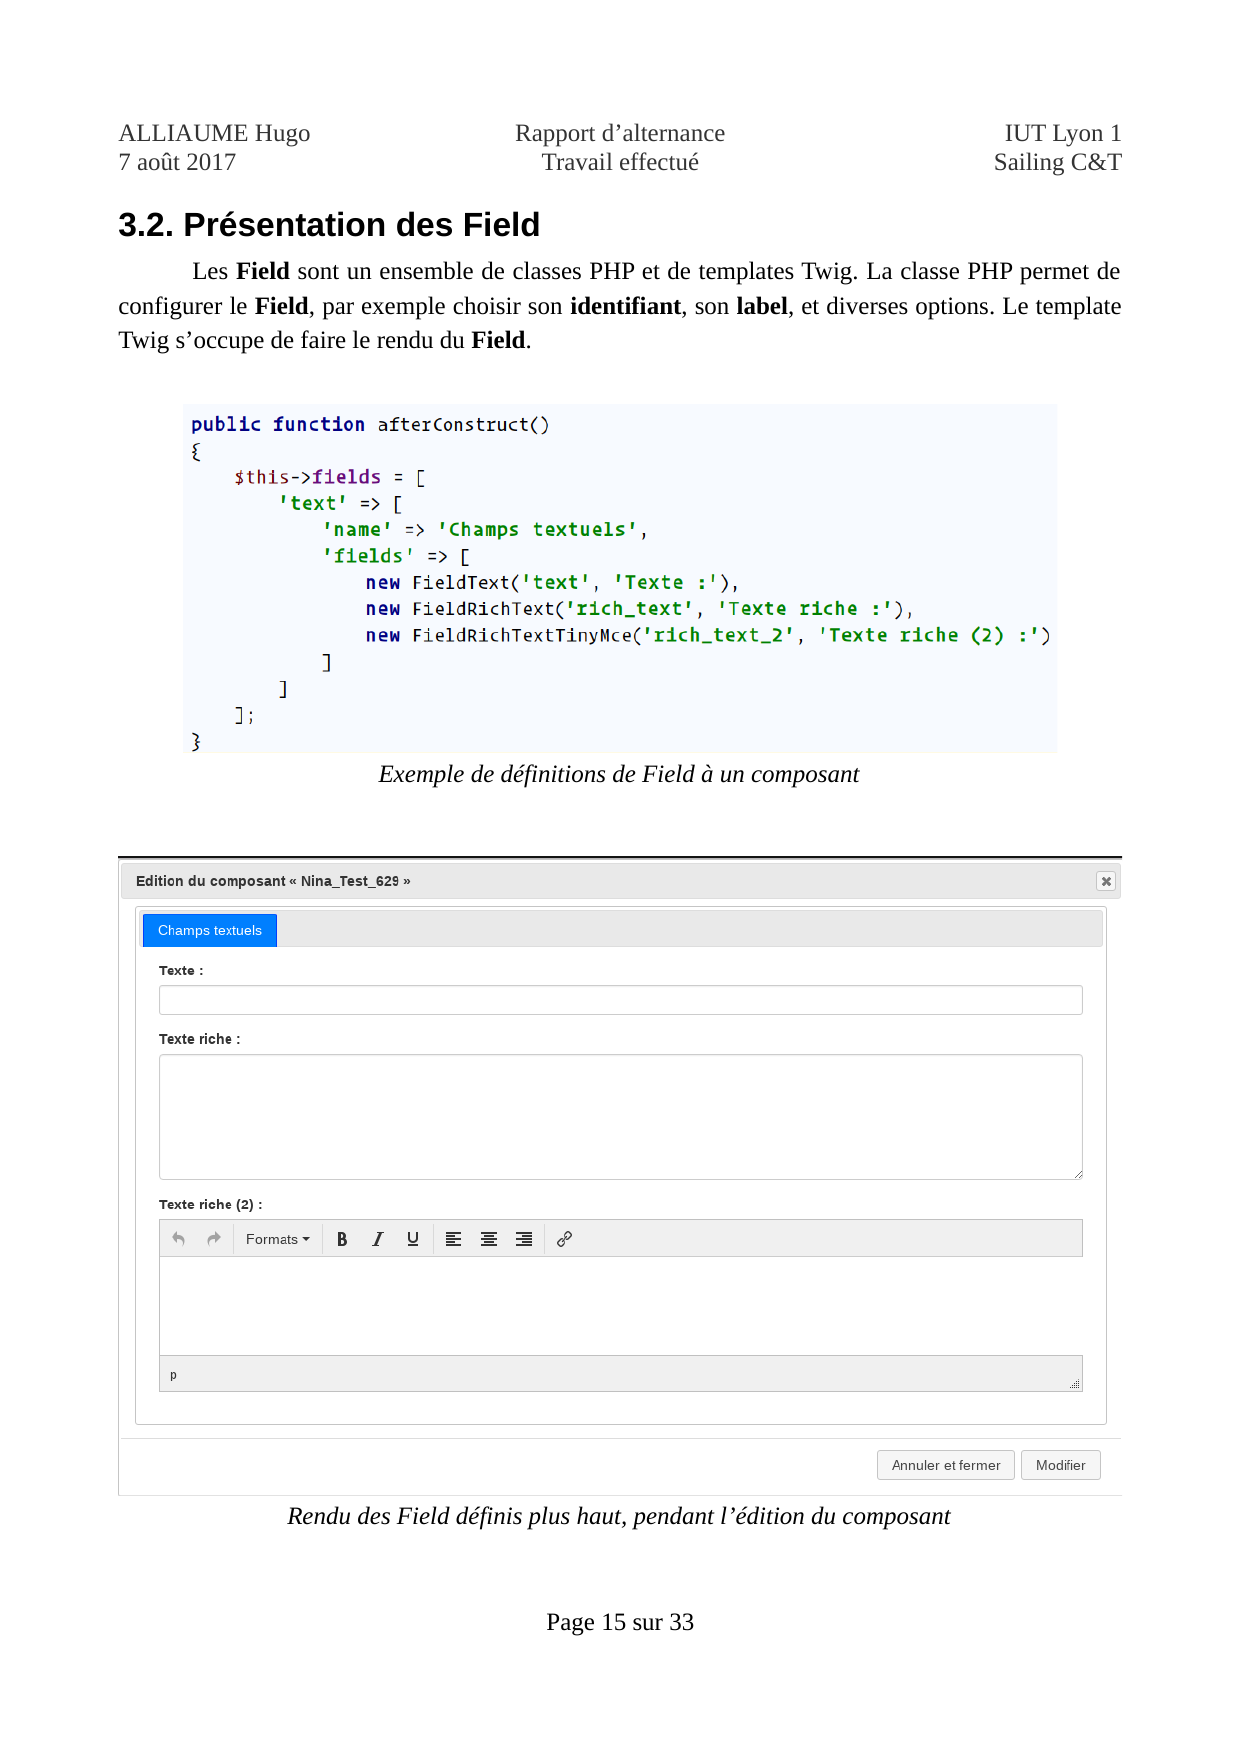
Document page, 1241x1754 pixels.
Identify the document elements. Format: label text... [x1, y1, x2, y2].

picture [118, 856, 1123, 1496]
text Les Field sont un ensemble de classes PHP et de templates Twig. La classe PHP permet de configurer le Field, par exemple choisir son identifiant, son label, et diverses options. Le template Twig s’occupe de faire le rendu du Field. [118, 256, 1122, 354]
picture [183, 404, 1058, 753]
subtitle 3.2. Présentation des Field [118, 205, 1122, 244]
text Rendu des Field définis plus haut, pendant l’édition du composant [118, 1496, 1122, 1530]
text Exemple de définitions de Field à un composant [118, 753, 1122, 787]
